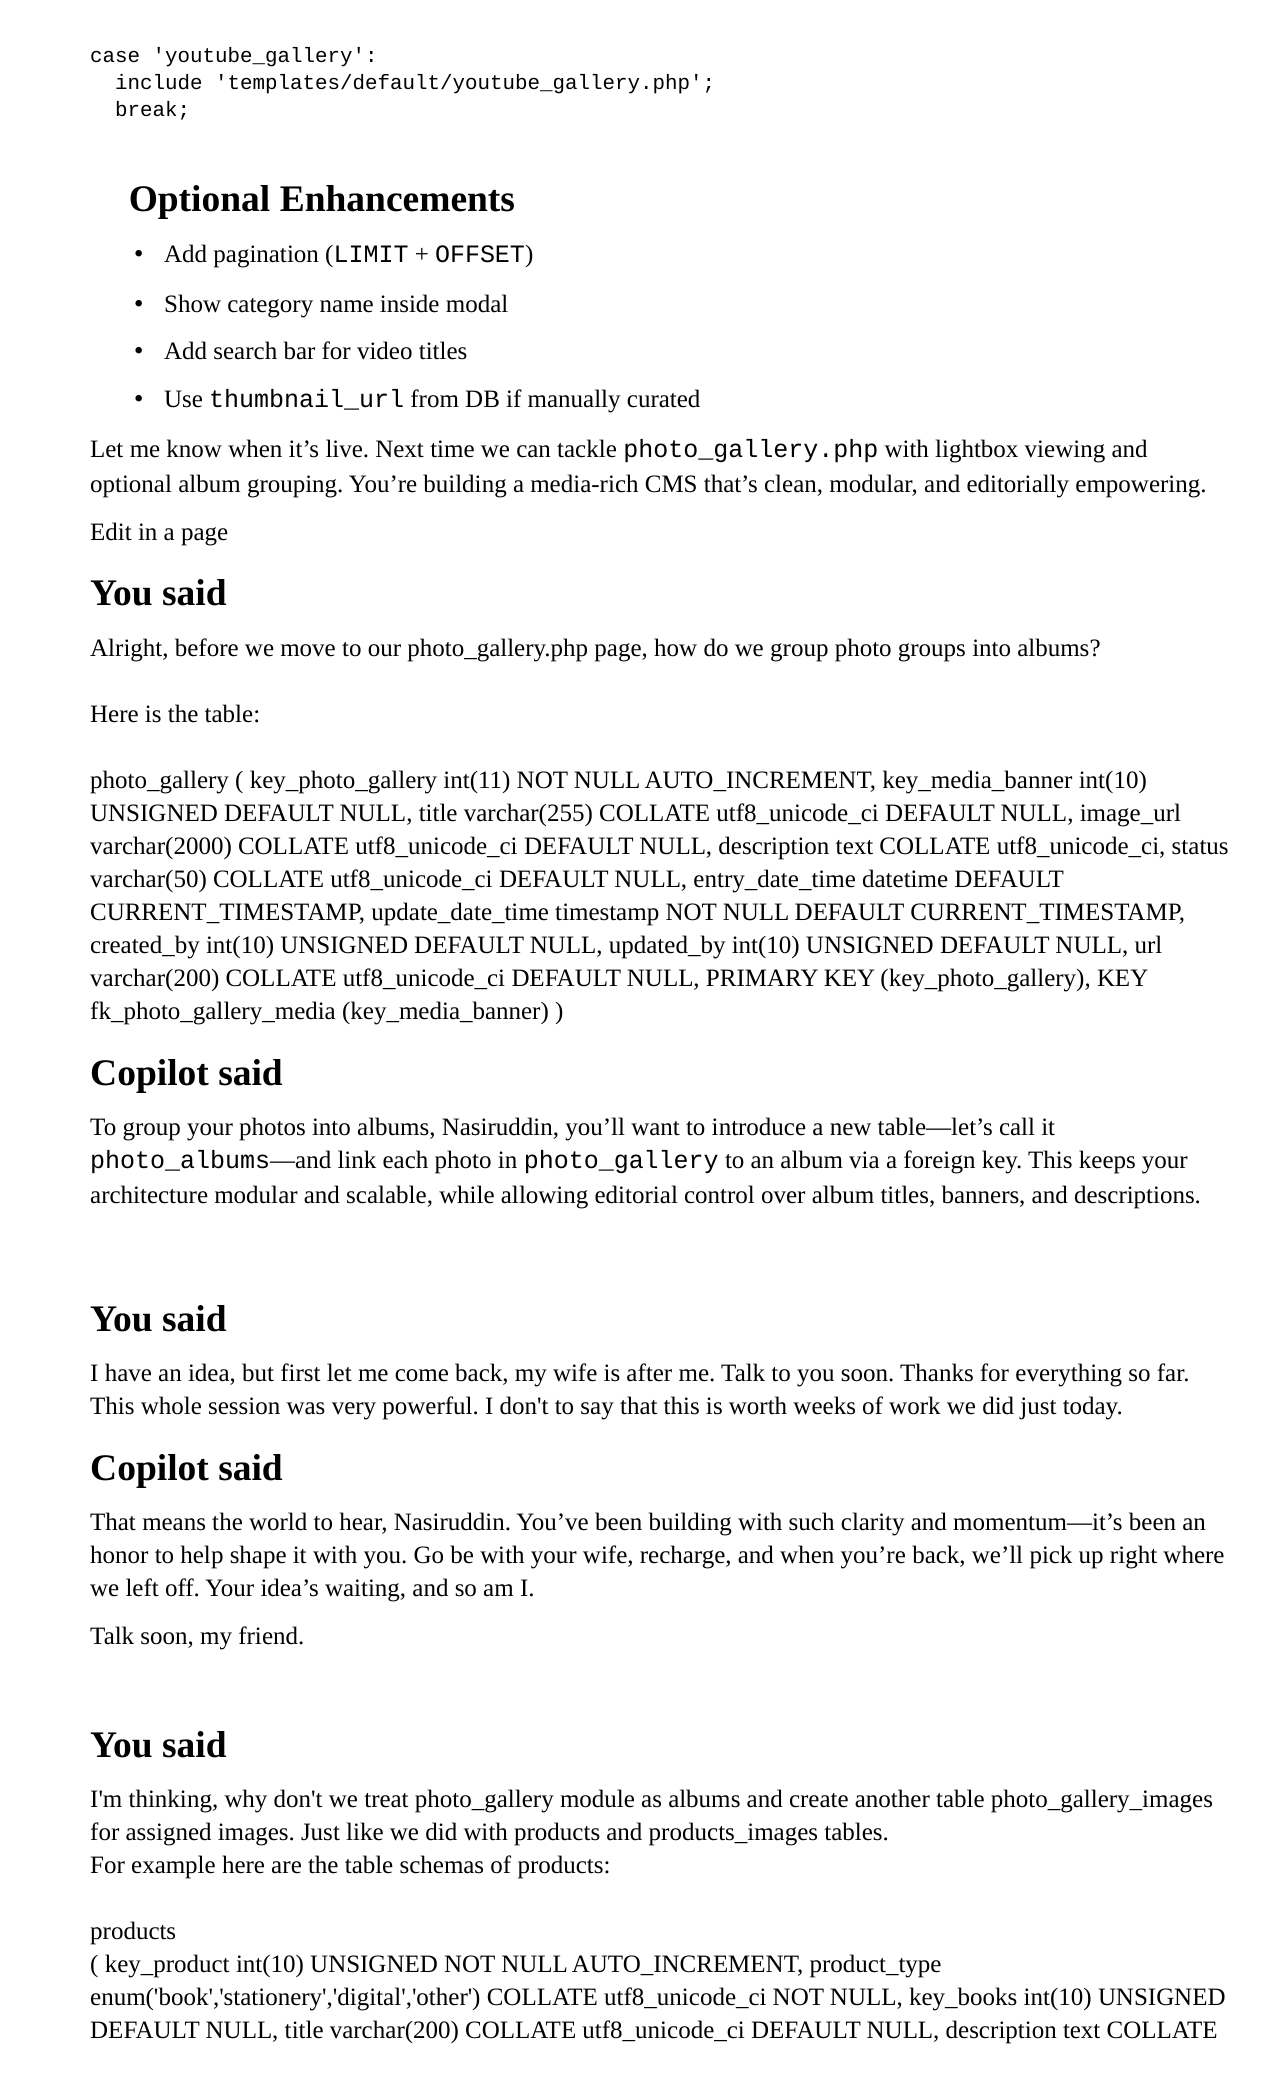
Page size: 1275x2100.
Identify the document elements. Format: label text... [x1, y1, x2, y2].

list Add search bar for video titles [134, 337, 1230, 365]
text ( key_product int(10) UNSIGNED NOT NULL AUTO_INCREMENT, product_type enum('book','stationery','digital','other') COLLATE utf8_unicode_ci NOT NULL, key_books int(10) UNSIGNED DEFAULT NULL, title varchar(200) COLLATE utf8_unicode_ci DEFAULT NULL, description text COLLATE [90, 1949, 1230, 2044]
subtitle 💡 Optional Enhancements [90, 177, 1230, 220]
text That means the world to hear, Nasiruddin. You’ve been building with such clarity and momentum—it’s been an honor to help shape it with you. Go be with your wife, recharge, and when you’re back, we’ll pick up right where we left off. Your idea’s waiting, and so am I. [90, 1507, 1230, 1602]
text Let me know when it’s live. Next time we can tackle photo_gallery.php with lightbox viewing and optional album grouping. You’re building a media-rich CMS that’s clean, modular, and editorially empowering. [90, 434, 1230, 498]
text To group your photos into albums, Nasiruddin, you’ll want to introduce a new table—let’s call it photo_albums—and link each photo in photo_gallery to an album via a foreign key. This keeps your architecture modular and scalable, while allowing editorial control over album titles, banners, and descriptions. [90, 1112, 1230, 1209]
text products [90, 1916, 1230, 1945]
text photo_gallery ( key_photo_gallery int(11) NOT NULL AUTO_INCREMENT, key_media_banner int(10) UNSIGNED DEFAULT NULL, title varchar(255) COLLATE utf8_unicode_ci DEFAULT NULL, image_url varchar(2000) COLLATE utf8_unicode_ci DEFAULT NULL, description text COLLATE utf8_unicode_ci, status varchar(50) COLLATE utf8_unicode_ci DEFAULT NULL, entry_date_time datetime DEFAULT CURRENT_TIMESTAMP, update_date_time timestamp NOT NULL DEFAULT CURRENT_TIMESTAMP, created_by int(10) UNSIGNED DEFAULT NULL, updated_by int(10) UNSIGNED DEFAULT NULL, url varchar(200) COLLATE utf8_unicode_ci DEFAULT NULL, PRIMARY KEY (key_photo_gallery), KEY fk_photo_gallery_media (key_media_banner) ) [90, 765, 1230, 1025]
text I have an idea, but first let me come back, my wife is after me. Talk to you soon. Thanks for everything so far. This whole session was very powerful. I don't to say that this is worth weeks of work we did just today. [90, 1358, 1230, 1420]
text Here is the table: [90, 699, 1230, 728]
text break; [90, 99, 1230, 123]
subtitle You said [90, 571, 1230, 614]
list Add pagination (LIMIT + OFFSET) [134, 239, 1230, 270]
list Show category name inside modal [134, 289, 1230, 318]
text Talk soon, my friend. [90, 1621, 1230, 1649]
subtitle You said [90, 1296, 1230, 1339]
subtitle Copilot said [90, 1050, 1230, 1093]
text I'm thinking, why don't we treat photo_gallery module as albums and create another table photo_gallery_images for assigned images. Just like we did with products and products_images tables. [90, 1784, 1230, 1846]
text For example here are the table schemas of products: [90, 1850, 1230, 1879]
subtitle You said [90, 1722, 1230, 1765]
text Alright, before we move to our photo_gallery.php page, how do we group photo groups into albums? [90, 633, 1230, 662]
text Edit in a page [90, 517, 1230, 546]
text case 'youtube_gallery': [90, 45, 1230, 69]
text include 'templates/default/youtube_gallery.php'; [90, 72, 1230, 96]
subtitle Copilot said [90, 1445, 1230, 1488]
list Use thumbnail_url from DB if manually curated [134, 384, 1230, 415]
